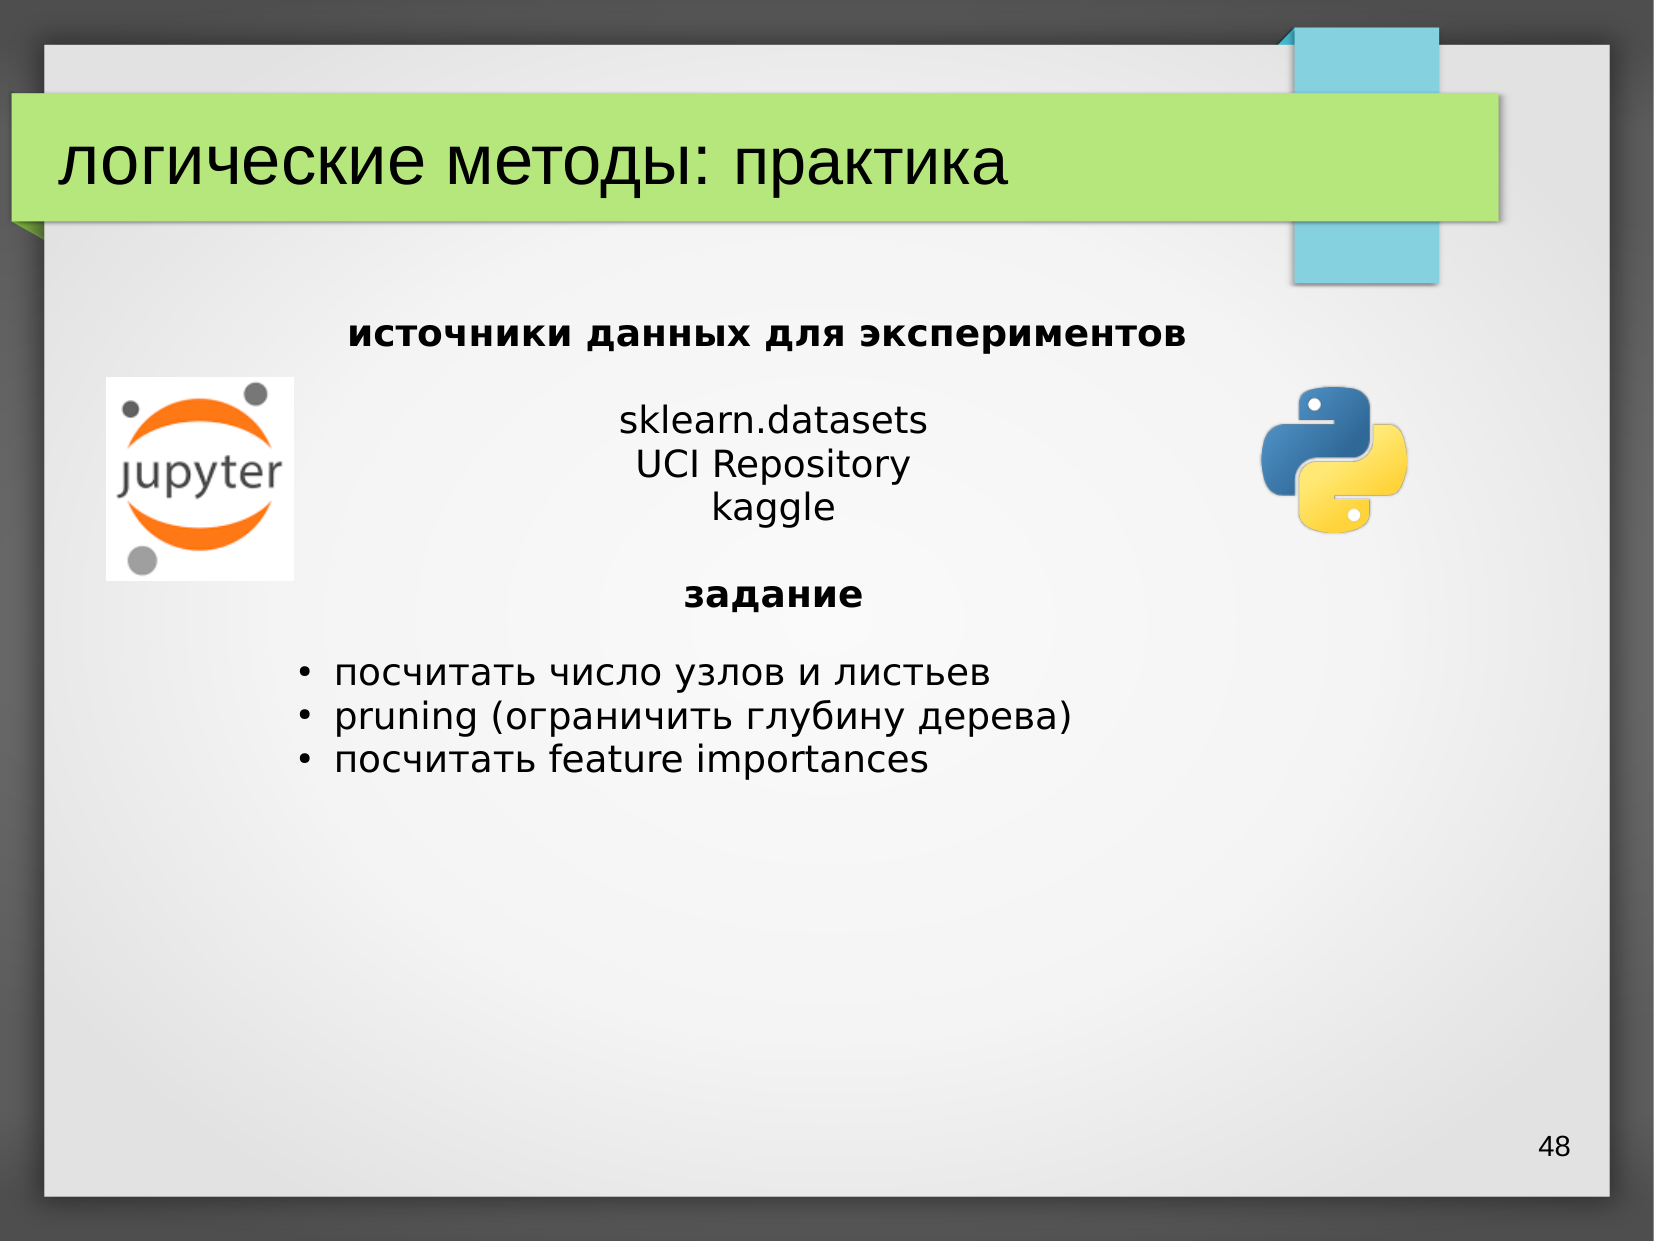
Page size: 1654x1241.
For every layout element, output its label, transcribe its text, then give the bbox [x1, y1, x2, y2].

text_box источники данных для экспериментов sklearn.datasets UCI Repository kaggle задание посчитать число узлов и листьев pruning (ограничить глубину дерева) посчитать feature importances [283, 304, 1264, 1016]
picture [0, 0, 1654, 1241]
title логические методы: практика [59, 108, 1288, 212]
